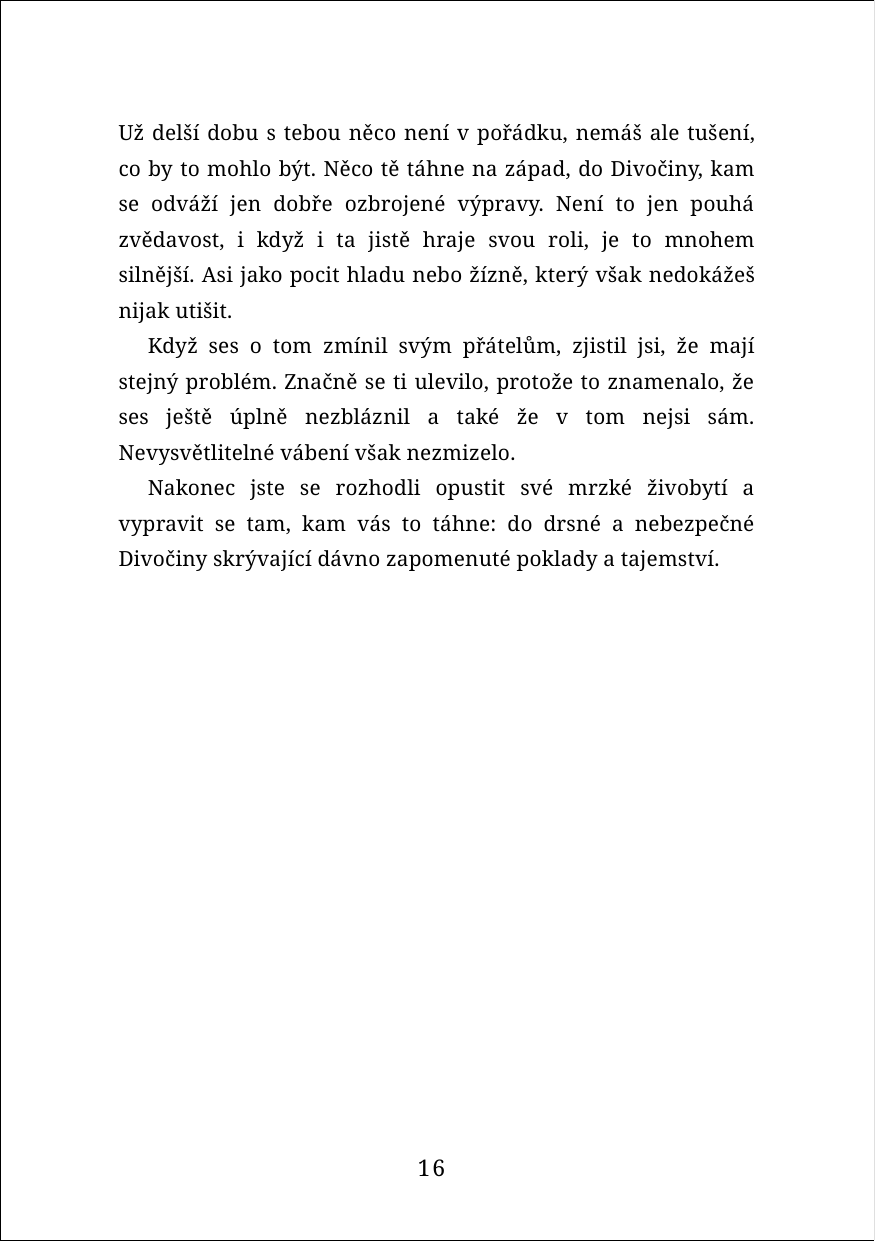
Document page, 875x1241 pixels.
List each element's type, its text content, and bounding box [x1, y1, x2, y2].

text Už delší dobu s tebou něco není v pořádku, nemáš ale tušení, co by to mohlo být. Něco tě táhne na západ, do Divočiny, kam se odváží jen dobře ozbrojené výpravy. Není to jen pouhá zvědavost, i když i ta jistě hraje svou roli, je to mnohem silnější. Asi jako pocit hladu nebo žízně, který však nedokážeš nijak utišit. Když ses o tom zmínil svým přátelům, zjistil jsi, že mají stejný problém. Značně se ti ulevilo, protože to znamenalo, že ses ještě úplně nezbláznil a také že v tom nejsi sám. Nevysvětlitelné vábení však nezmizelo. Nakonec jste se rozhodli opustit své mrzké živobytí a vypravit se tam, kam vás to táhne: do drsné a nebezpečné Divočiny skrývající dávno zapomenuté poklady a tajemství. [118, 118, 756, 573]
